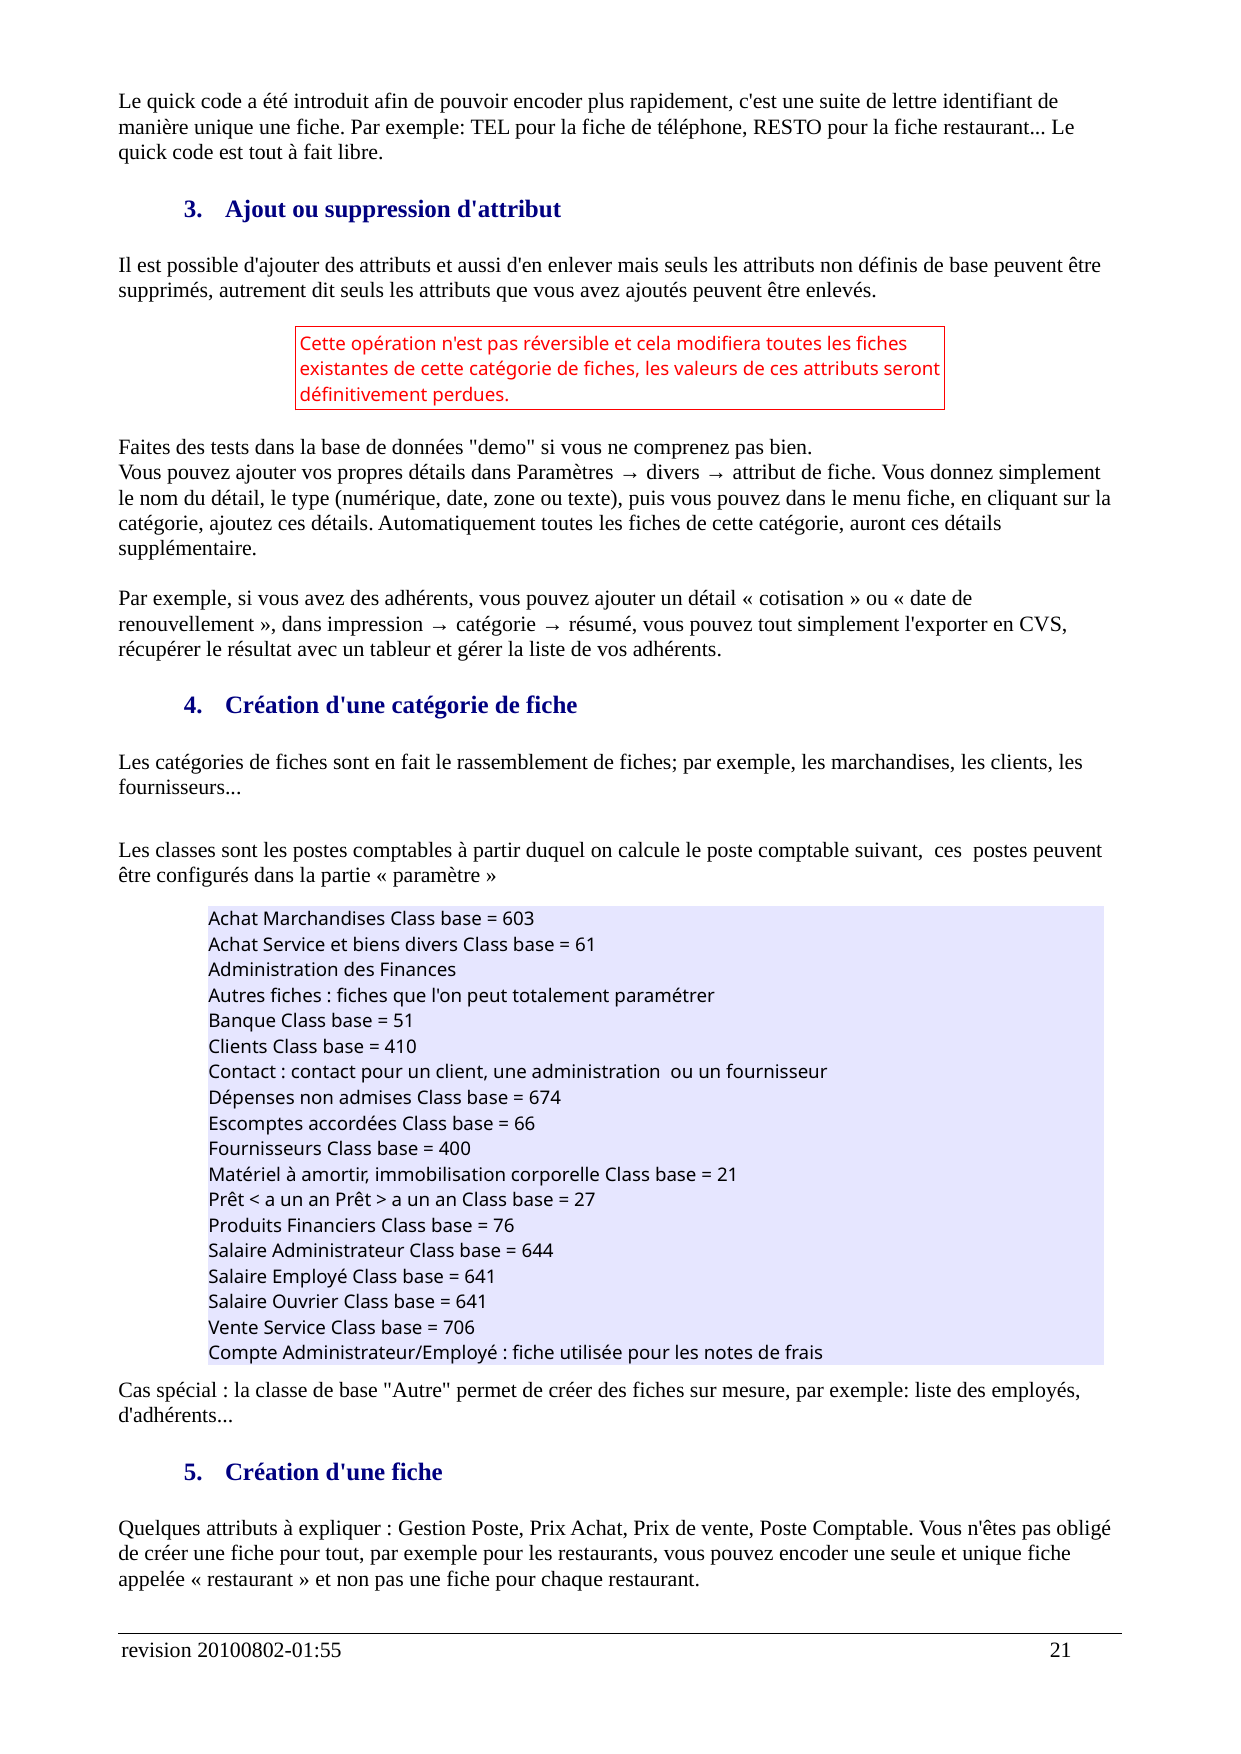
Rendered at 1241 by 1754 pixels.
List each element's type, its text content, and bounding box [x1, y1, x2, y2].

text Cas spécial : la classe de base "Autre" permet de créer des fiches sur mesure, par exemple: liste des employés, d'adhérents... [118, 1377, 1122, 1427]
text Vous pouvez ajouter vos propres détails dans Paramètres → divers → attribut de fiche. Vous donnez simplement le nom du détail, le type (numérique, date, zone ou texte), puis vous pouvez dans le menu fiche, en cliquant sur la catégorie, ajoutez ces détails. Automatiquement toutes les fiches de cette catégorie, auront ces détails supplémentaire. [118, 459, 1122, 560]
text Par exemple, si vous avez des adhérents, vous pouvez ajouter un détail « cotisation » ou « date de renouvellement », dans impression → catégorie → résumé, vous pouvez tout simplement l'exporter en CVS, récupérer le résultat avec un tableur et gérer la liste de vos adhérents. [118, 585, 1122, 661]
text Faites des tests dans la base de données "demo" si vous ne comprenez pas bien. [118, 434, 1122, 459]
text Les classes sont les postes comptables à partir duquel on calcule le poste comptable suivant, ces postes peuvent être configurés dans la partie « paramètre » [118, 837, 1122, 887]
subtitle Création d'une catégorie de fiche [177, 690, 1122, 719]
subtitle Ajout ou suppression d'attribut [177, 194, 1122, 222]
text Quelques attributs à expliquer : Gestion Poste, Prix Achat, Prix de vente, Poste Comptable. Vous n'êtes pas obligé de créer une fiche pour tout, par exemple pour les restaurants, vous pouvez encoder une seule et unique fiche appelée « restaurant » et non pas une fiche pour chaque restaurant. [118, 1515, 1122, 1591]
subtitle Création d'une fiche [177, 1457, 1122, 1486]
text Cette opération n'est pas réversible et cela modifiera toutes les fiches existantes de cette catégorie de fiches, les valeurs de ces attributs seront définitivement perdues. [296, 327, 944, 409]
text Achat Marchandises Class base = 603 Achat Service et biens divers Class base = 61 Administration des Finances Autres fiches : fiches que l'on peut totalement paramétrer Banque Class base = 51 Clients Class base = 410 Contact : contact pour un client, une administration ou un fournisseur Dépenses non admises Class base = 674 Escomptes accordées Class base = 66 Fournisseurs Class base = 400 Matériel à amortir, immobilisation corporelle Class base = 21 Prêt < a un an Prêt > a un an Class base = 27 Produits Financiers Class base = 76 Salaire Administrateur Class base = 644 Salaire Employé Class base = 641 Salaire Ouvrier Class base = 641 Vente Service Class base = 706 Compte Administrateur/Employé : fiche utilisée pour les notes de frais [208, 906, 1104, 1365]
text Les catégories de fiches sont en fait le rassemblement de fiches; par exemple, les marchandises, les clients, les fournisseurs... [118, 749, 1122, 799]
text Il est possible d'ajouter des attributs et aussi d'en enlever mais seuls les attributs non définis de base peuvent être supprimés, autrement dit seuls les attributs que vous avez ajoutés peuvent être enlevés. [118, 252, 1122, 302]
text Le quick code a été introduit afin de pouvoir encoder plus rapidement, c'est une suite de lettre identifiant de manière unique une fiche. Par exemple: TEL pour la fiche de téléphone, RESTO pour la fiche restaurant... Le quick code est tout à fait libre. [118, 88, 1122, 164]
